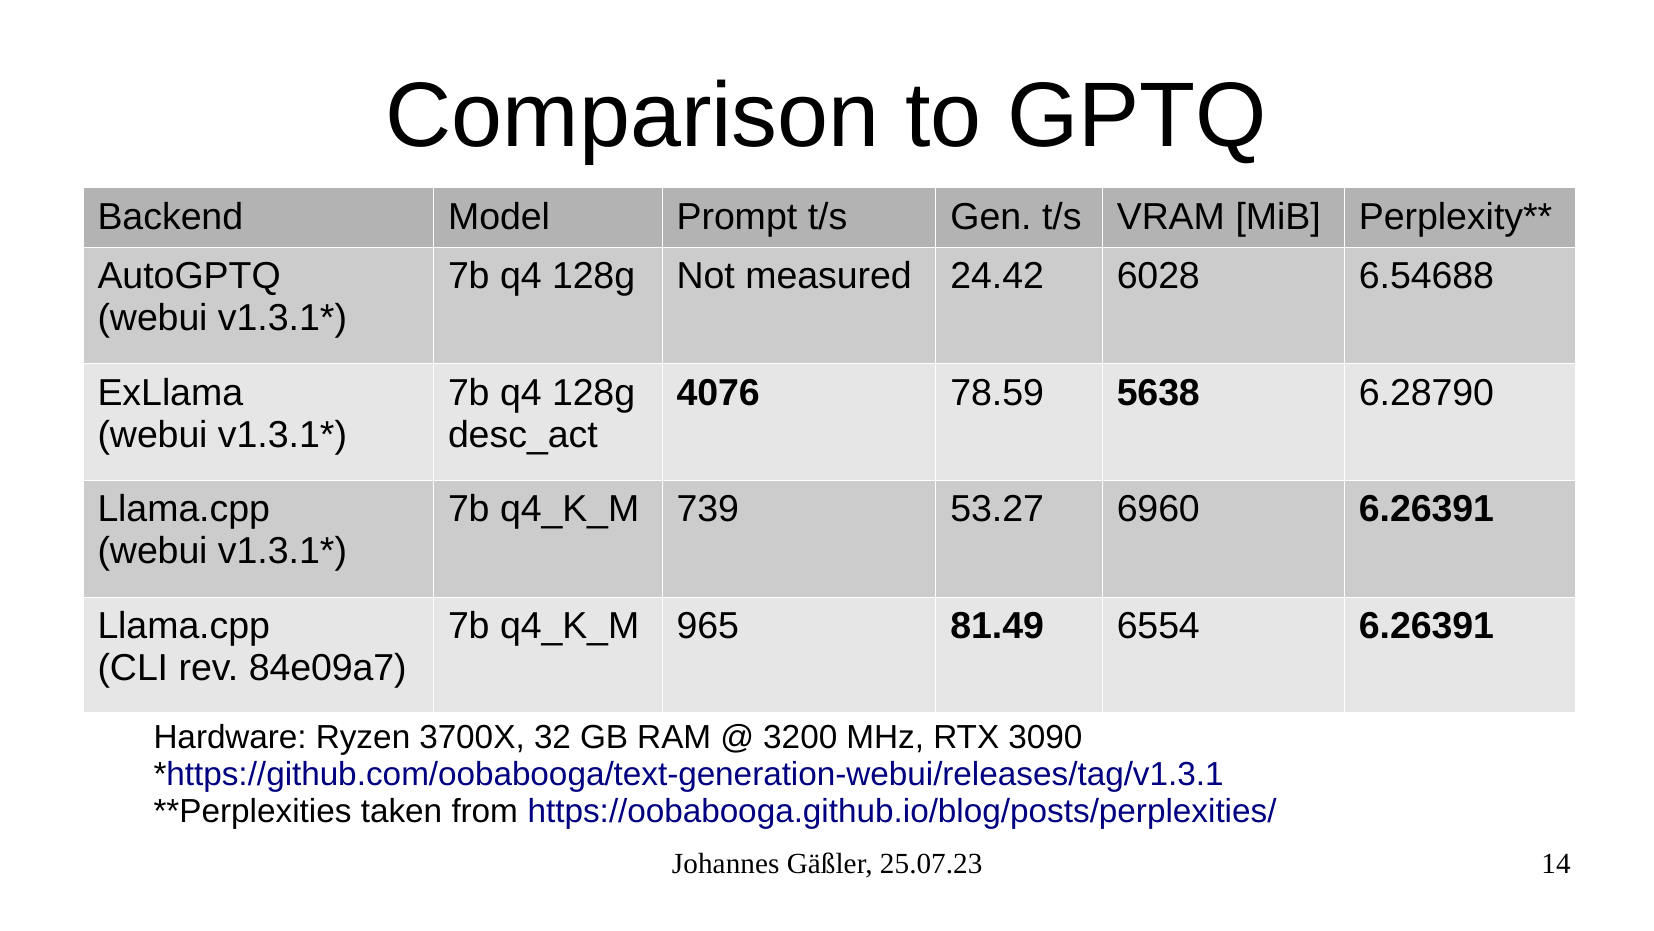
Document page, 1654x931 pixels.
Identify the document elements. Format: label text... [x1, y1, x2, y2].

table_cell 7b q4_K_M [434, 598, 662, 712]
table_cell 6.28790 [1345, 364, 1575, 480]
table_cell 6.26391 [1345, 481, 1575, 597]
table_header Prompt t/s [663, 188, 935, 247]
list Hardware: Ryzen 3700X, 32 GB RAM @ 3200 MHz, RTX 3090 *https://github.com/oobabooga/text-generation-webui/releases/tag/v1.3.1 **Perplexities taken from https://oobabooga.github.io/blog/posts/perplexities/ [82, 718, 1576, 831]
table_cell 81.49 [936, 598, 1102, 712]
table_cell 6554 [1103, 598, 1344, 712]
table_cell 6028 [1103, 248, 1344, 363]
table_cell 5638 [1103, 364, 1344, 480]
table_cell 965 [663, 598, 935, 712]
table_cell 24.42 [936, 248, 1102, 363]
title Comparison to GPTQ [82, 37, 1571, 187]
table_cell 4076 [663, 364, 935, 480]
table_cell Not measured [663, 248, 935, 363]
table_cell Llama.cpp (CLI rev. 84e09a7) [84, 598, 433, 712]
table_cell 6.54688 [1345, 248, 1575, 363]
table_header Model [434, 188, 662, 247]
table_header Backend [84, 188, 433, 247]
table_cell 7b q4 128g desc_act [434, 364, 662, 480]
table_cell 739 [663, 481, 935, 597]
table_header Gen. t/s [936, 188, 1102, 247]
table_header VRAM [MiB] [1103, 188, 1344, 247]
table_cell 6960 [1103, 481, 1344, 597]
table_cell 7b q4_K_M [434, 481, 662, 597]
table_cell 7b q4 128g [434, 248, 662, 363]
table_header Perplexity** [1345, 188, 1575, 247]
table_cell 6.26391 [1345, 598, 1575, 712]
table_cell Llama.cpp (webui v1.3.1*) [84, 481, 433, 597]
table_cell ExLlama (webui v1.3.1*) [84, 364, 433, 480]
table_cell 78.59 [936, 364, 1102, 480]
table_cell AutoGPTQ (webui v1.3.1*) [84, 248, 433, 363]
table_cell 53.27 [936, 481, 1102, 597]
